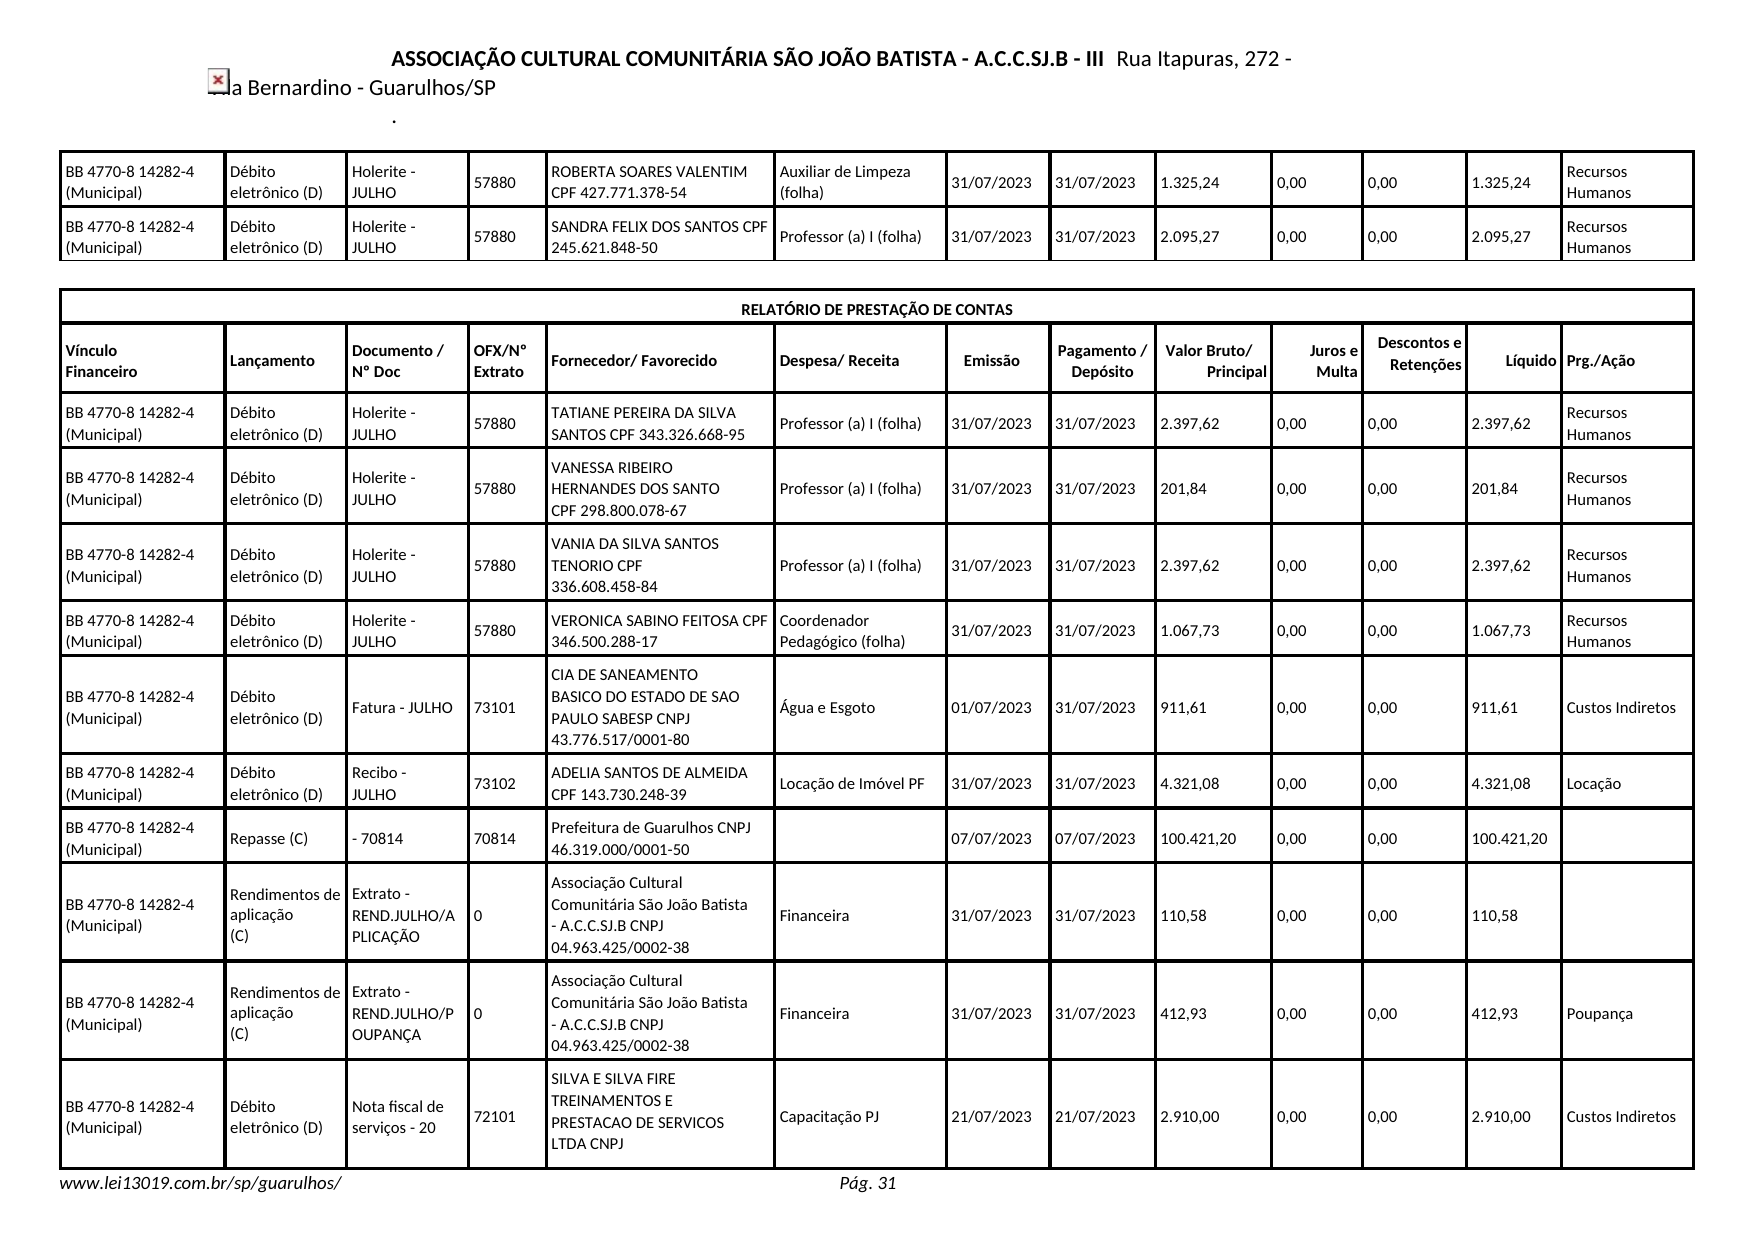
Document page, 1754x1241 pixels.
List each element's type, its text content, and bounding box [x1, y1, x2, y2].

table_cell Custos Indiretos [1563, 657, 1692, 752]
table_cell 31/07/2023 [1052, 208, 1154, 259]
table_cell 1.067,73 [1468, 602, 1560, 653]
table_cell Holerite - JULHO [348, 602, 467, 653]
table_cell 110,58 [1468, 864, 1560, 959]
table_header RELATÓRIO DE PRESTAÇÃO DE CONTAS [62, 291, 1692, 321]
table_cell 0,00 [1273, 1061, 1361, 1167]
table_cell Juros e Multa [1273, 325, 1361, 391]
table_cell BB 4770-8 14282-4 (Municipal) [62, 394, 223, 446]
table_cell Financeira [776, 963, 945, 1057]
table_cell 0,00 [1273, 755, 1361, 806]
table_cell Associação Cultural Comunitária São João Batista - A.C.C.SJ.B CNPJ 04.963.425/0002-38 [548, 864, 773, 959]
table_cell 110,58 [1157, 864, 1270, 959]
table_cell 73102 [470, 755, 545, 806]
table_cell OFX/Nº Extrato [470, 325, 545, 391]
table_cell Débito eletrônico (D) [227, 525, 345, 599]
table_cell 0,00 [1273, 153, 1361, 205]
table_cell SILVA E SILVA FIRE TREINAMENTOS E PRESTACAO DE SERVICOS LTDA CNPJ [548, 1061, 773, 1167]
table_cell 0,00 [1273, 525, 1361, 599]
table_cell 4.321,08 [1468, 755, 1560, 806]
table_cell 201,84 [1157, 449, 1270, 522]
table_cell Pagamento / Depósito [1052, 325, 1154, 391]
table_cell 0,00 [1364, 153, 1465, 205]
table_cell Valor Bruto/ Principal [1157, 325, 1270, 391]
table_cell BB 4770-8 14282-4 (Municipal) [62, 208, 223, 259]
table_cell Débito eletrônico (D) [227, 755, 345, 806]
table_cell 31/07/2023 [948, 864, 1048, 959]
table_cell Débito eletrônico (D) [227, 208, 345, 259]
table_cell 31/07/2023 [1052, 602, 1154, 653]
table_cell VANIA DA SILVA SANTOS TENORIO CPF 336.608.458-84 [548, 525, 773, 599]
table_cell Prefeitura de Guarulhos CNPJ 46.319.000/0001-50 [548, 810, 773, 861]
table_cell Água e Esgoto [776, 657, 945, 752]
table_cell VANESSA RIBEIRO HERNANDES DOS SANTO CPF 298.800.078-67 [548, 449, 773, 522]
table_cell 31/07/2023 [948, 208, 1048, 259]
table_cell 31/07/2023 [1052, 657, 1154, 752]
table_cell Auxiliar de Limpeza (folha) [776, 153, 945, 205]
table_cell Débito eletrônico (D) [227, 394, 345, 446]
table_cell 2.910,00 [1157, 1061, 1270, 1167]
table_cell Líquido [1468, 325, 1560, 391]
table_cell 2.397,62 [1468, 394, 1560, 446]
table_cell 412,93 [1468, 963, 1560, 1057]
table_cell Recursos Humanos [1563, 449, 1692, 522]
table_cell 31/07/2023 [1052, 963, 1154, 1057]
table_cell 2.397,62 [1157, 394, 1270, 446]
table_cell Repasse (C) [227, 810, 345, 861]
table_cell ADELIA SANTOS DE ALMEIDA CPF 143.730.248-39 [548, 755, 773, 806]
table_cell Holerite - JULHO [348, 153, 467, 205]
table_cell Rendimentos de aplicação (C) [227, 963, 345, 1057]
table_cell 412,93 [1157, 963, 1270, 1057]
table_cell 911,61 [1157, 657, 1270, 752]
table_cell Descontos e Retenções [1364, 325, 1465, 391]
table_cell 31/07/2023 [1052, 525, 1154, 599]
table_cell 57880 [470, 208, 545, 259]
table_cell Emissão [948, 325, 1048, 391]
table_cell Custos Indiretos [1563, 1061, 1692, 1167]
table_cell 0,00 [1364, 963, 1465, 1057]
table_cell 1.067,73 [1157, 602, 1270, 653]
table_cell 0,00 [1364, 657, 1465, 752]
table_cell BB 4770-8 14282-4 (Municipal) [62, 864, 223, 959]
table_cell Débito eletrônico (D) [227, 1061, 345, 1167]
table_cell 0,00 [1364, 864, 1465, 959]
table_cell 0,00 [1364, 525, 1465, 599]
table_cell Fornecedor/ Favorecido [548, 325, 773, 391]
table_cell 31/07/2023 [1052, 394, 1154, 446]
table_cell Locação [1563, 755, 1692, 806]
table_cell 0,00 [1364, 602, 1465, 653]
table_cell 21/07/2023 [948, 1061, 1048, 1167]
table_cell 31/07/2023 [948, 755, 1048, 806]
table_cell 0,00 [1273, 602, 1361, 653]
table_cell [1563, 864, 1692, 959]
table_cell Poupança [1563, 963, 1692, 1057]
table_cell Locação de Imóvel PF [776, 755, 945, 806]
table_cell Associação Cultural Comunitária São João Batista - A.C.C.SJ.B CNPJ 04.963.425/0002-38 [548, 963, 773, 1057]
table_cell Recursos Humanos [1563, 394, 1692, 446]
table_cell 2.397,62 [1468, 525, 1560, 599]
table_cell Coordenador Pedagógico (folha) [776, 602, 945, 653]
table_cell Holerite - JULHO [348, 525, 467, 599]
table_cell 31/07/2023 [1052, 864, 1154, 959]
table_cell Débito eletrônico (D) [227, 602, 345, 653]
table_cell 0,00 [1273, 810, 1361, 861]
table_cell Professor (a) I (folha) [776, 525, 945, 599]
table_cell 31/07/2023 [948, 394, 1048, 446]
table_cell Recursos Humanos [1563, 602, 1692, 653]
table_cell - 70814 [348, 810, 467, 861]
table_cell 0,00 [1364, 208, 1465, 259]
table_cell Professor (a) I (folha) [776, 449, 945, 522]
table_cell Nota fiscal de serviços - 20 [348, 1061, 467, 1167]
table_cell 72101 [470, 1061, 545, 1167]
table_cell 70814 [470, 810, 545, 861]
table_cell 57880 [470, 394, 545, 446]
table_cell BB 4770-8 14282-4 (Municipal) [62, 963, 223, 1057]
table_cell Holerite - JULHO [348, 394, 467, 446]
table_cell Extrato - REND.JULHO/A PLICAÇÃO [348, 864, 467, 959]
table_cell 0,00 [1273, 963, 1361, 1057]
table_cell 31/07/2023 [948, 602, 1048, 653]
table_cell Holerite - JULHO [348, 449, 467, 522]
table_cell 0,00 [1364, 394, 1465, 446]
table_cell BB 4770-8 14282-4 (Municipal) [62, 755, 223, 806]
table_cell Despesa/ Receita [776, 325, 945, 391]
table_cell BB 4770-8 14282-4 (Municipal) [62, 1061, 223, 1167]
table_cell Débito eletrônico (D) [227, 449, 345, 522]
table_cell Recibo - JULHO [348, 755, 467, 806]
table_cell CIA DE SANEAMENTO BASICO DO ESTADO DE SAO PAULO SABESP CNPJ 43.776.517/0001-80 [548, 657, 773, 752]
table_cell 31/07/2023 [948, 153, 1048, 205]
table_cell 100.421,20 [1157, 810, 1270, 861]
table_cell Prg./Ação [1563, 325, 1692, 391]
table_cell 4.321,08 [1157, 755, 1270, 806]
table_cell 31/07/2023 [948, 963, 1048, 1057]
table_cell 31/07/2023 [1052, 755, 1154, 806]
table_cell Documento / Nº Doc [348, 325, 467, 391]
table_cell [1563, 810, 1692, 861]
table_cell 31/07/2023 [1052, 153, 1154, 205]
table_cell 0,00 [1364, 1061, 1465, 1167]
table_cell Capacitação PJ [776, 1061, 945, 1167]
table_cell 31/07/2023 [948, 525, 1048, 599]
table_cell 73101 [470, 657, 545, 752]
table_cell 0 [470, 963, 545, 1057]
table_cell Lançamento [227, 325, 345, 391]
table_cell Financeira [776, 864, 945, 959]
table_cell 0,00 [1273, 394, 1361, 446]
table_cell 57880 [470, 153, 545, 205]
table_cell 2.397,62 [1157, 525, 1270, 599]
table_cell Recursos Humanos [1563, 525, 1692, 599]
table_cell VERONICA SABINO FEITOSA CPF 346.500.288-17 [548, 602, 773, 653]
table_cell BB 4770-8 14282-4 (Municipal) [62, 602, 223, 653]
table_cell Rendimentos de aplicação (C) [227, 864, 345, 959]
table_cell Professor (a) I (folha) [776, 208, 945, 259]
table_cell 0,00 [1273, 449, 1361, 522]
table_cell 0,00 [1273, 864, 1361, 959]
table_cell 07/07/2023 [1052, 810, 1154, 861]
table_cell 911,61 [1468, 657, 1560, 752]
table_cell 07/07/2023 [948, 810, 1048, 861]
table_cell Vínculo Financeiro [62, 325, 223, 391]
table_cell 100.421,20 [1468, 810, 1560, 861]
table_cell BB 4770-8 14282-4 (Municipal) [62, 449, 223, 522]
table_cell BB 4770-8 14282-4 (Municipal) [62, 810, 223, 861]
table_cell 2.095,27 [1468, 208, 1560, 259]
table_cell 1.325,24 [1157, 153, 1270, 205]
table_cell 0,00 [1364, 449, 1465, 522]
table_cell 1.325,24 [1468, 153, 1560, 205]
table_cell Extrato - REND.JULHO/P OUPANÇA [348, 963, 467, 1057]
table_cell BB 4770-8 14282-4 (Municipal) [62, 657, 223, 752]
table_cell 0,00 [1364, 755, 1465, 806]
table_cell 01/07/2023 [948, 657, 1048, 752]
table_cell 2.910,00 [1468, 1061, 1560, 1167]
table_cell 201,84 [1468, 449, 1560, 522]
table_cell ROBERTA SOARES VALENTIM CPF 427.771.378-54 [548, 153, 773, 205]
table_cell 57880 [470, 449, 545, 522]
table_cell Débito eletrônico (D) [227, 657, 345, 752]
table_cell 0,00 [1273, 208, 1361, 259]
table_cell 2.095,27 [1157, 208, 1270, 259]
table_cell [776, 810, 945, 861]
table_cell BB 4770-8 14282-4 (Municipal) [62, 153, 223, 205]
table_cell SANDRA FELIX DOS SANTOS CPF 245.621.848-50 [548, 208, 773, 259]
table_cell 0,00 [1273, 657, 1361, 752]
table_cell BB 4770-8 14282-4 (Municipal) [62, 525, 223, 599]
table_cell 0,00 [1364, 810, 1465, 861]
table_cell 57880 [470, 525, 545, 599]
table_cell Recursos Humanos [1563, 153, 1692, 205]
table_cell 31/07/2023 [948, 449, 1048, 522]
table_cell 0 [470, 864, 545, 959]
table_cell Holerite - JULHO [348, 208, 467, 259]
table_cell 21/07/2023 [1052, 1061, 1154, 1167]
table_cell TATIANE PEREIRA DA SILVA SANTOS CPF 343.326.668-95 [548, 394, 773, 446]
table_cell 31/07/2023 [1052, 449, 1154, 522]
table_cell Fatura - JULHO [348, 657, 467, 752]
table_cell Recursos Humanos [1563, 208, 1692, 259]
table_cell Débito eletrônico (D) [227, 153, 345, 205]
table_cell Professor (a) I (folha) [776, 394, 945, 446]
table_cell 57880 [470, 602, 545, 653]
